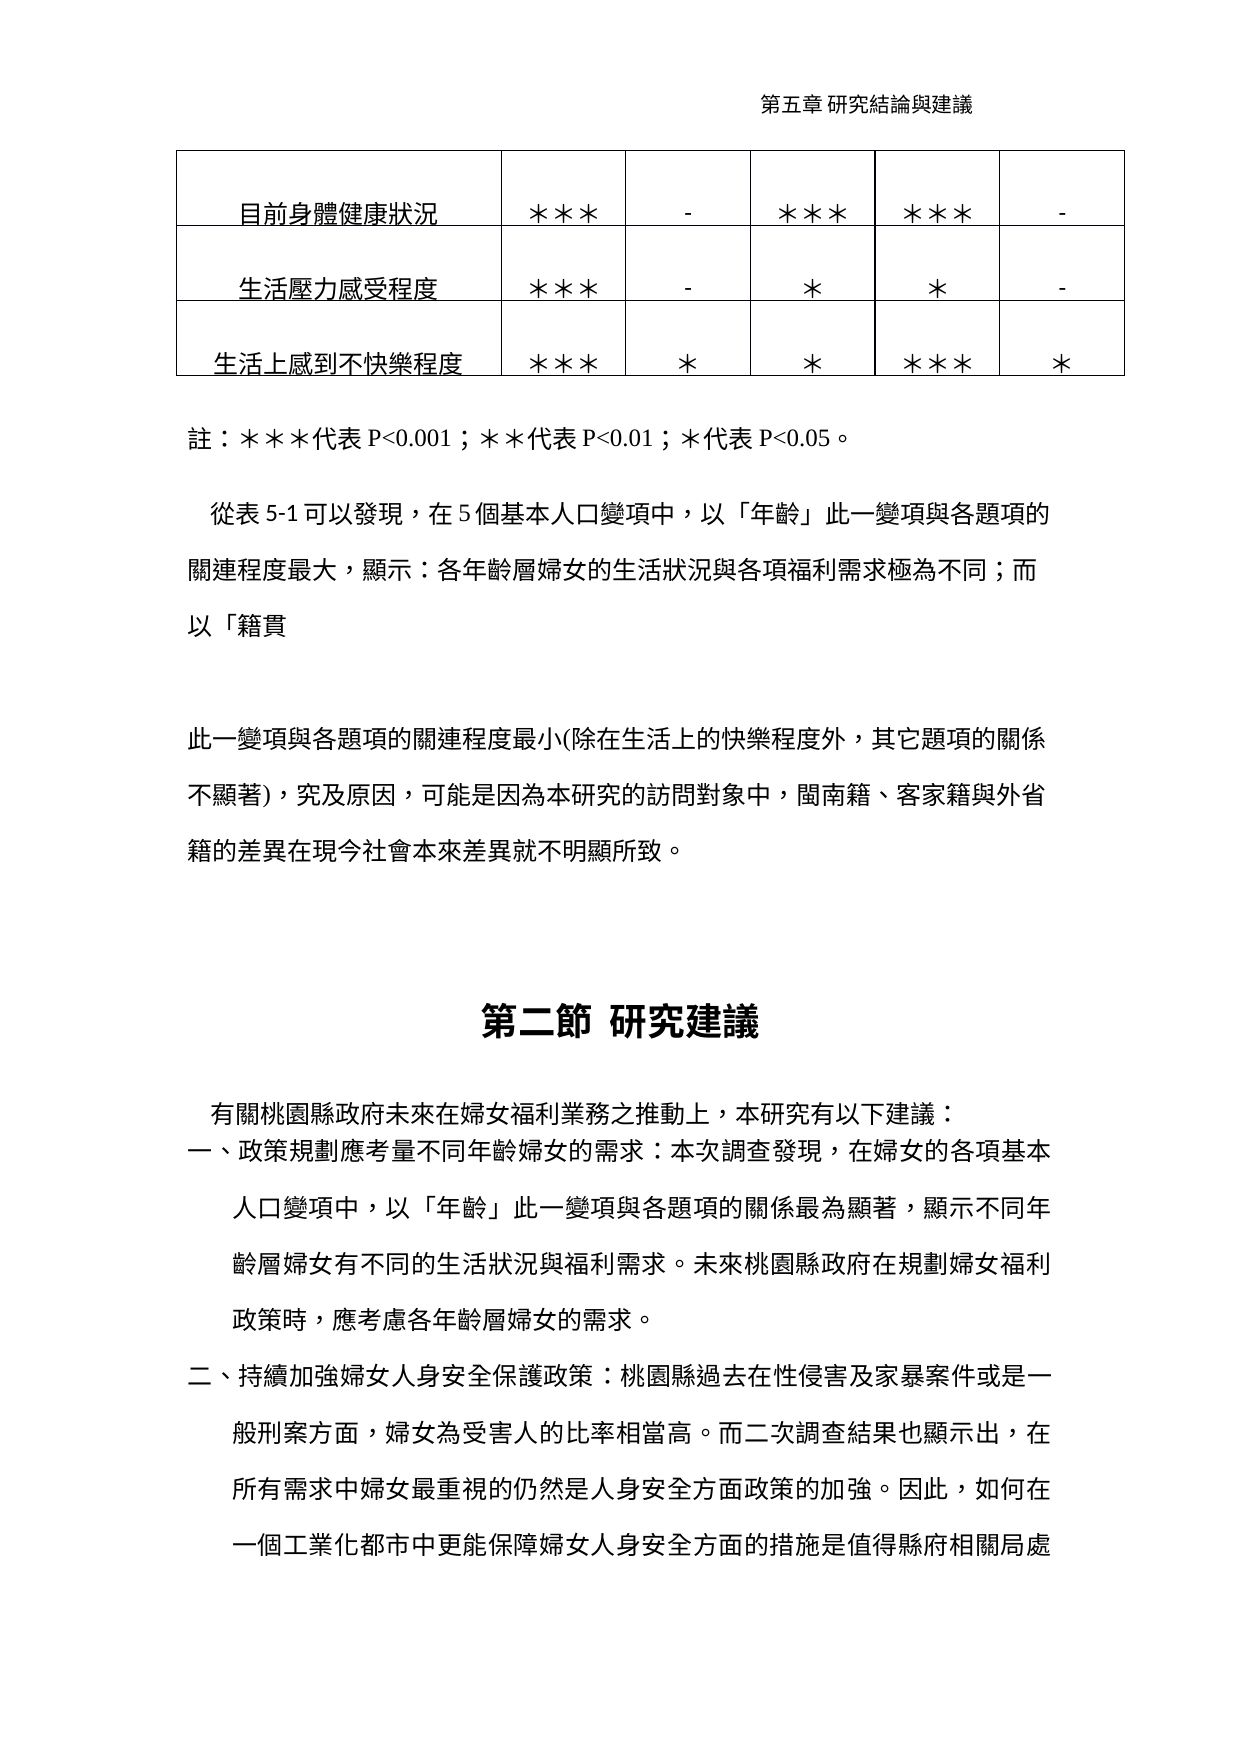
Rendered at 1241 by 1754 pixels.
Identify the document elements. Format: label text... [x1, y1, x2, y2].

table_cell ＊ [876, 226, 999, 300]
text 此一變項與各題項的關連程度最小(除在生活上的快樂程度外，其它題項的關係不顯著)，究及原因，可能是因為本研究的訪問對象中，閩南籍、客家籍與外省籍的差異在現今社會本來差異就不明顯所致。 [187, 712, 1053, 862]
table_cell ＊＊＊ [876, 151, 999, 225]
table_cell 生活上感到不快樂程度 [177, 301, 501, 375]
table_cell ＊ [751, 226, 874, 300]
text 有關桃園縣政府未來在婦女福利業務之推動上，本研究有以下建議： [187, 1087, 1053, 1125]
table_cell 生活壓力感受程度 [177, 226, 501, 300]
text 註：＊＊＊代表P<0.001；＊＊代表P<0.01；＊代表P<0.05。 [187, 412, 1053, 450]
table_cell 目前身體健康狀況 [177, 151, 501, 225]
table_cell ＊ [626, 301, 750, 375]
table_cell ＊＊＊ [502, 301, 625, 375]
table_cell ＊＊＊ [502, 226, 625, 300]
table_cell - [1000, 151, 1124, 225]
table_cell - [1000, 226, 1124, 300]
table_cell ＊＊＊ [751, 151, 874, 225]
table_cell ＊＊＊ [876, 301, 999, 375]
text 第二節 研究建議 [187, 975, 1053, 1050]
table_cell ＊ [1000, 301, 1124, 375]
table_cell ＊＊＊ [502, 151, 625, 225]
table_cell - [626, 151, 750, 225]
table_cell - [626, 226, 750, 300]
text 從表5-1可以發現，在5個基本人口變項中，以「年齡」此一變項與各題項的關連程度最大，顯示：各年齡層婦女的生活狀況與各項福利需求極為不同；而以「籍貫 [187, 487, 1053, 637]
table_cell ＊ [751, 301, 874, 375]
text 一、政策規劃應考量不同年齡婦女的需求：本次調查發現，在婦女的各項基本人口變項中，以「年齡」此一變項與各題項的關係最為顯著，顯示不同年齡層婦女有不同的生活狀況與福利需求。未來桃園縣政府在規劃婦女福利政策時，應考慮各年齡層婦女的需求。 [187, 1125, 1053, 1331]
text 二、持續加強婦女人身安全保護政策：桃園縣過去在性侵害及家暴案件或是一般刑案方面，婦女為受害人的比率相當高。而二次調查結果也顯示出，在所有需求中婦女最重視的仍然是人身安全方面政策的加強。因此，如何在一個工業化都市中更能保障婦女人身安全方面的措施是值得縣府相關局處 [187, 1350, 1053, 1556]
